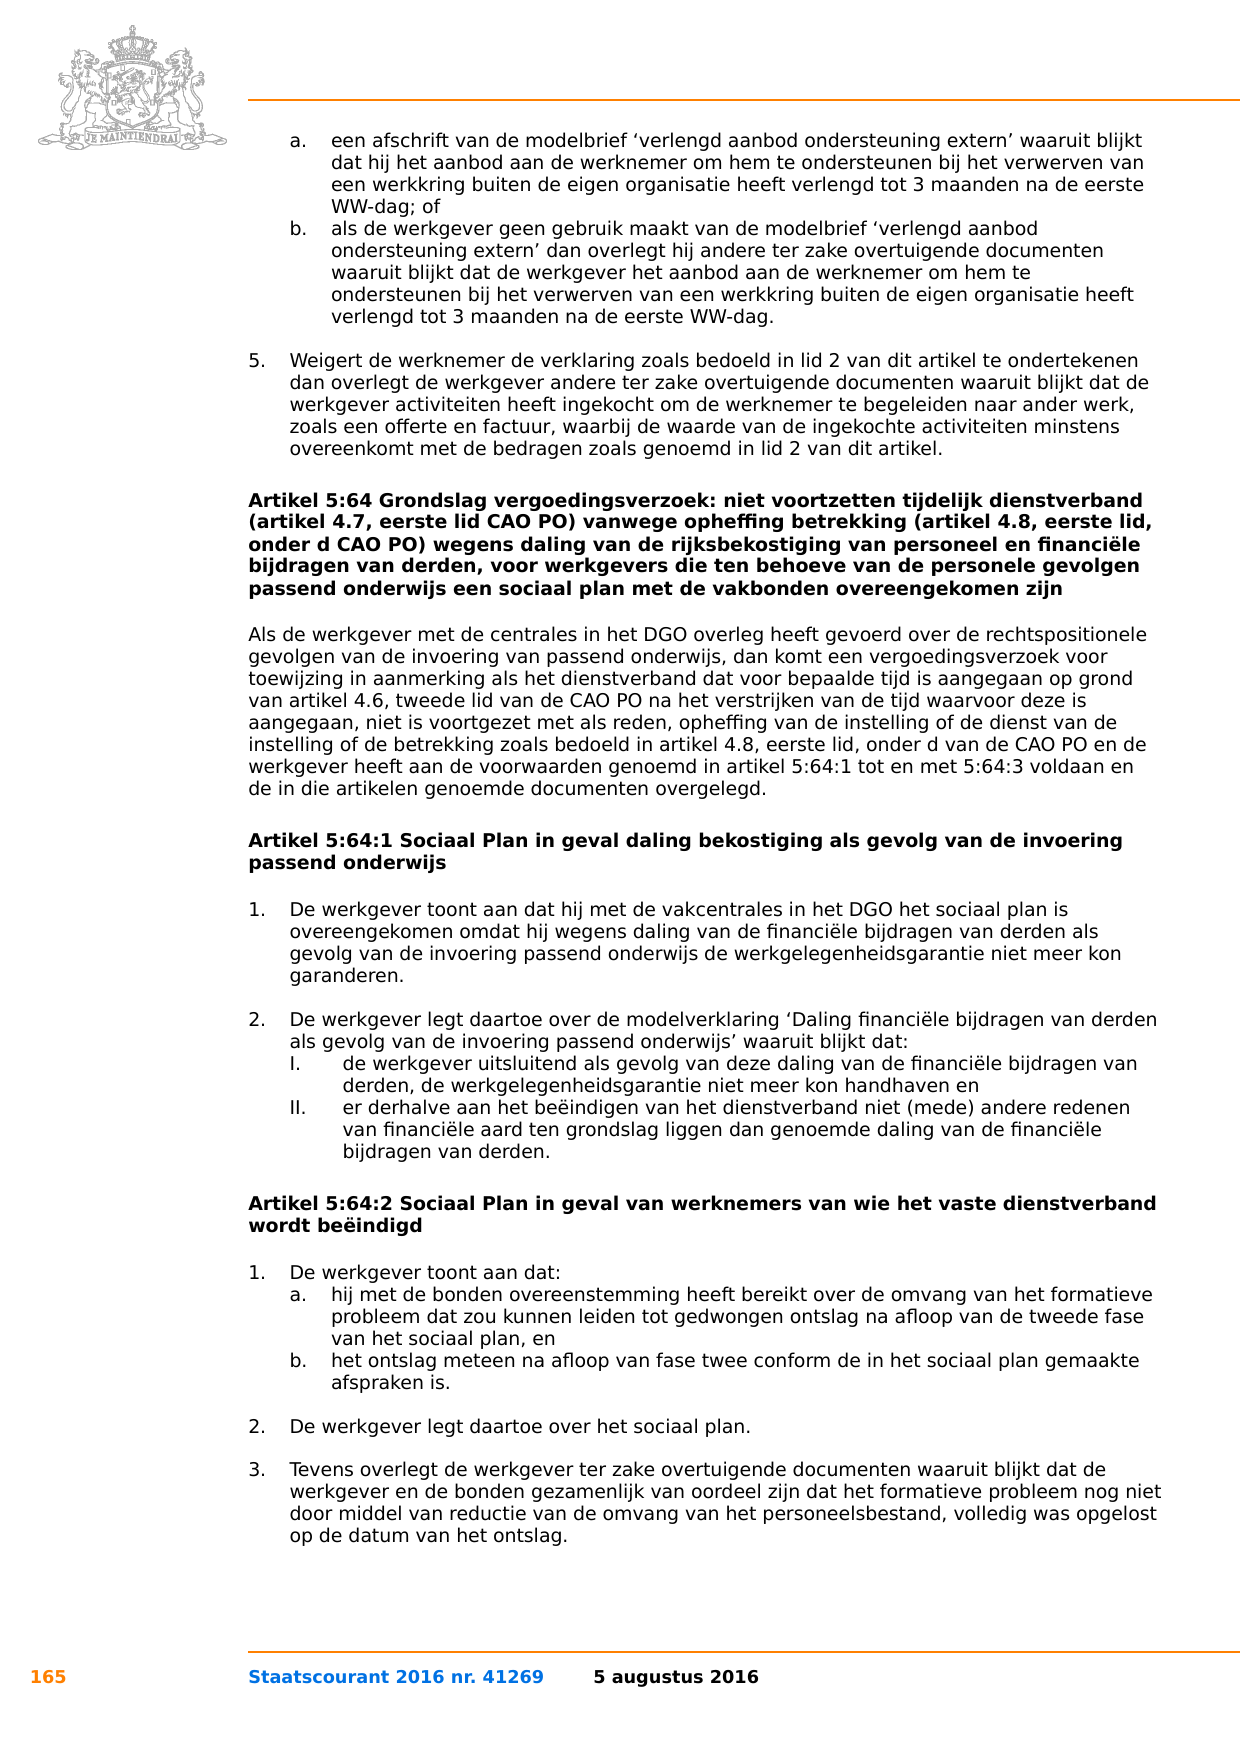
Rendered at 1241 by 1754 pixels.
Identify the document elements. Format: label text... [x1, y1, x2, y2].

text 5. Weigert de werknemer de verklaring zoals bedoeld in lid 2 van dit artikel te ondertekenen dan overlegt de werkgever andere ter zake overtuigende documenten waaruit blijkt dat de werkgever activiteiten heeft ingekocht om de werknemer te begeleiden naar ander werk, zoals een offerte en factuur, waarbij de waarde van de ingekochte activiteiten minstens overeenkomt met de bedragen zoals genoemd in lid 2 van dit artikel. [248, 349, 1163, 459]
text 1. De werkgever toont aan dat hij met de vakcentrales in het DGO het sociaal plan is overeengekomen omdat hij wegens daling van de financiële bijdragen van derden als gevolg van de invoering passend onderwijs de werkgelegenheidsgarantie niet meer kon garanderen. [248, 899, 1163, 987]
subtitle Artikel 5:64:2 Sociaal Plan in geval van werknemers van wie het vaste dienstverband wordt beëindigd [248, 1193, 1163, 1237]
subtitle Artikel 5:64:1 Sociaal Plan in geval daling bekostiging als gevolg van de invoering passend onderwijs [248, 830, 1163, 874]
text Als de werkgever met de centrales in het DGO overleg heeft gevoerd over de rechtspositionele gevolgen van de invoering van passend onderwijs, dan komt een vergoedingsverzoek voor toewijzing in aanmerking als het dienstverband dat voor bepaalde tijd is aangegaan op grond van artikel 4.6, tweede lid van de CAO PO na het verstrijken van de tijd waarvoor deze is aangegaan, niet is voortgezet met als reden, opheffing van de instelling of de dienst van de instelling of de betrekking zoals bedoeld in artikel 4.8, eerste lid, onder d van de CAO PO en de werkgever heeft aan de voorwaarden genoemd in artikel 5:64:1 tot en met 5:64:3 voldaan en de in die artikelen genoemde documenten overgelegd. [248, 624, 1163, 800]
text b. als de werkgever geen gebruik maakt van de modelbrief ‘verlengd aanbod ondersteuning extern’ dan overlegt hij andere ter zake overtuigende documenten waaruit blijkt dat de werkgever het aanbod aan de werknemer om hem te ondersteunen bij het verwerven van een werkkring buiten de eigen organisatie heeft verlengd tot 3 maanden na de eerste WW-dag. [289, 218, 1163, 328]
text 3. Tevens overlegt de werkgever ter zake overtuigende documenten waaruit blijkt dat de werkgever en de bonden gezamenlijk van oordeel zijn dat het formatieve probleem nog niet door middel van reductie van de omvang van het personeelsbestand, volledig was opgelost op de datum van het ontslag. [248, 1459, 1163, 1547]
text a. een afschrift van de modelbrief ‘verlengd aanbod ondersteuning extern’ waaruit blijkt dat hij het aanbod aan de werknemer om hem te ondersteunen bij het verwerven van een werkkring buiten de eigen organisatie heeft verlengd tot 3 maanden na de eerste WW-dag; of [289, 130, 1163, 218]
text I. de werkgever uitsluitend als gevolg van deze daling van de financiële bijdragen van derden, de werkgelegenheidsgarantie niet meer kon handhaven en [289, 1053, 1163, 1097]
text 2. De werkgever legt daartoe over het sociaal plan. [248, 1416, 1163, 1437]
picture [38, 25, 227, 150]
subtitle Artikel 5:64 Grondslag vergoedingsverzoek: niet voortzetten tijdelijk dienstverband (artikel 4.7, eerste lid CAO PO) vanwege opheffing betrekking (artikel 4.8, eerste lid, onder d CAO PO) wegens daling van de rijksbekostiging van personeel en financiële bijdragen van derden, voor werkgevers die ten behoeve van de personele gevolgen passend onderwijs een sociaal plan met de vakbonden overeengekomen zijn [248, 489, 1163, 599]
text 2. De werkgever legt daartoe over de modelverklaring ‘Daling financiële bijdragen van derden als gevolg van de invoering passend onderwijs’ waaruit blijkt dat: [248, 1009, 1163, 1053]
text b. het ontslag meteen na afloop van fase twee conform de in het sociaal plan gemaakte afspraken is. [289, 1350, 1163, 1394]
text II. er derhalve aan het beëindigen van het dienstverband niet (mede) andere redenen van financiële aard ten grondslag liggen dan genoemde daling van de financiële bijdragen van derden. [289, 1097, 1163, 1163]
text a. hij met de bonden overeenstemming heeft bereikt over de omvang van het formatieve probleem dat zou kunnen leiden tot gedwongen ontslag na afloop van de tweede fase van het sociaal plan, en [289, 1284, 1163, 1350]
text 1. De werkgever toont aan dat: [248, 1262, 1163, 1284]
